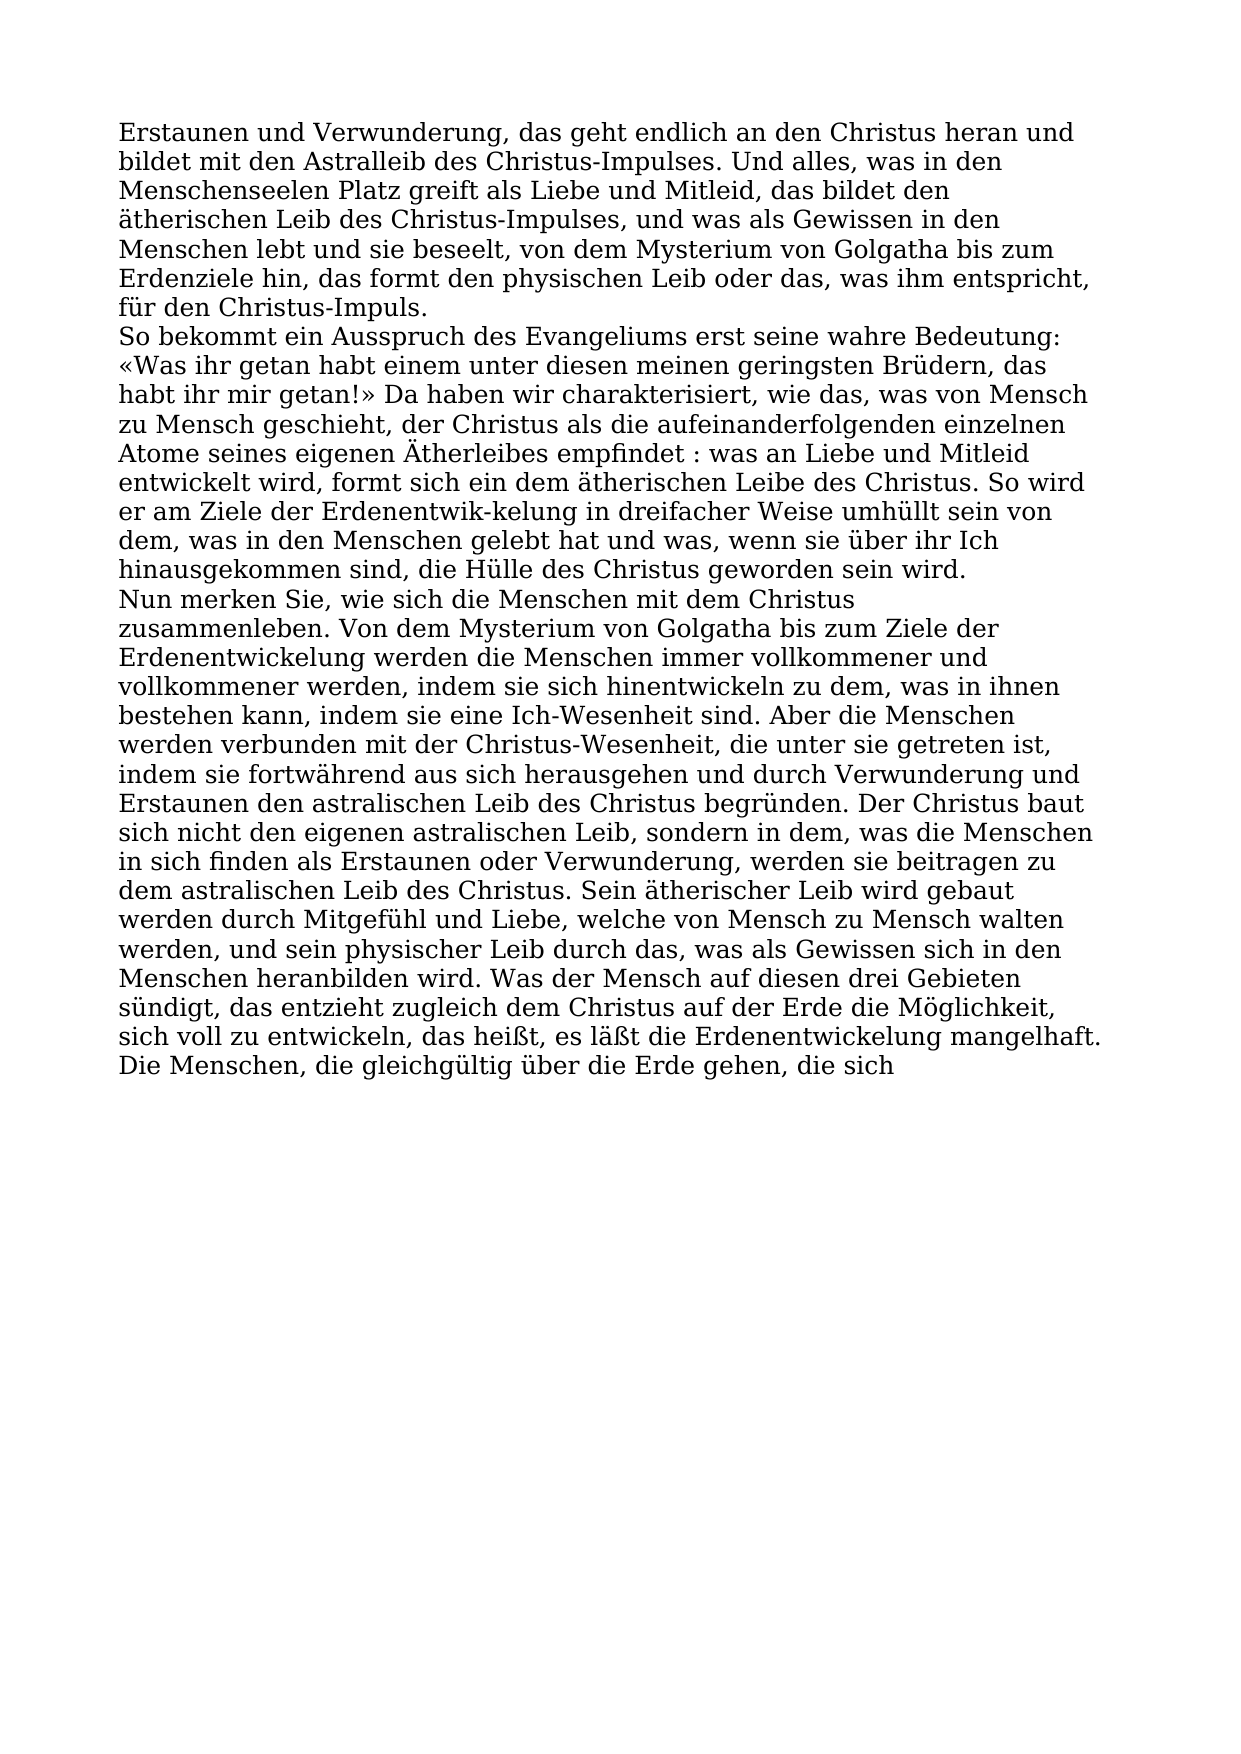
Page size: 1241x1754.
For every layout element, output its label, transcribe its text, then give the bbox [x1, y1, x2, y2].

text Erstaunen und Verwunderung, das geht endlich an den Christus heran und [118, 118, 1122, 147]
text vollkommener werden, indem sie sich hinentwickeln zu dem, was in ihnen [118, 672, 1122, 701]
text entwickelt wird, formt sich ein dem ätherischen Leibe des Christus. So wird [118, 468, 1122, 497]
text Nun merken Sie, wie sich die Menschen mit dem Christus [118, 585, 1122, 614]
text Erdenziele hin, das formt den physischen Leib oder das, was ihm entspricht, [118, 264, 1122, 293]
text habt ihr mir getan!» Da haben wir charakterisiert, wie das, was von Mensch [118, 381, 1122, 410]
text dem, was in den Menschen gelebt hat und was, wenn sie über ihr Ich [118, 526, 1122, 556]
text Menschen heranbilden wird. Was der Mensch auf diesen drei Gebieten [118, 964, 1122, 993]
text zusammenleben. Von dem Mysterium von Golgatha bis zum Ziele der [118, 614, 1122, 643]
text Menschen lebt und sie beseelt, von dem Mysterium von Golgatha bis zum [118, 235, 1122, 264]
text Menschenseelen Platz greift als Liebe und Mitleid, das bildet den [118, 176, 1122, 206]
text werden verbunden mit der Christus-Wesenheit, die unter sie getreten ist, [118, 731, 1122, 760]
text Erdenentwickelung werden die Menschen immer vollkommener und [118, 643, 1122, 672]
text sündigt, das entzieht zugleich dem Christus auf der Erde die Möglichkeit, [118, 993, 1122, 1022]
text Die Menschen, die gleichgültig über die Erde gehen, die sich [118, 1051, 1122, 1081]
text dem astralischen Leib des Christus. Sein ätherischer Leib wird gebaut [118, 876, 1122, 906]
text bildet mit den Astralleib des Christus-Impulses. Und alles, was in den [118, 147, 1122, 176]
text hinausgekommen sind, die Hülle des Christus geworden sein wird. [118, 556, 1122, 585]
text zu Mensch geschieht, der Christus als die aufeinanderfolgenden einzelnen [118, 410, 1122, 439]
text ätherischen Leib des Christus-Impulses, und was als Gewissen in den [118, 206, 1122, 235]
text «Was ihr getan habt einem unter diesen meinen geringsten Brüdern, das [118, 351, 1122, 381]
text für den Christus-Impuls. [118, 293, 1122, 322]
text er am Ziele der Erdenentwik-kelung in dreifacher Weise umhüllt sein von [118, 497, 1122, 526]
text Erstaunen den astralischen Leib des Christus begründen. Der Christus baut [118, 789, 1122, 818]
text bestehen kann, indem sie eine Ich-Wesenheit sind. Aber die Menschen [118, 701, 1122, 731]
text sich nicht den eigenen astralischen Leib, sondern in dem, was die Menschen [118, 818, 1122, 847]
text werden durch Mitgefühl und Liebe, welche von Mensch zu Mensch walten [118, 906, 1122, 935]
text in sich finden als Erstaunen oder Verwunderung, werden sie beitragen zu [118, 847, 1122, 876]
text Atome seines eigenen Ätherleibes empfindet : was an Liebe und Mitleid [118, 439, 1122, 468]
text So bekommt ein Ausspruch des Evangeliums erst seine wahre Bedeutung: [118, 322, 1122, 351]
text sich voll zu entwickeln, das heißt, es läßt die Erdenentwickelung mangelhaft. [118, 1022, 1122, 1051]
text indem sie fortwährend aus sich herausgehen und durch Verwunderung und [118, 760, 1122, 789]
text werden, und sein physischer Leib durch das, was als Gewissen sich in den [118, 935, 1122, 964]
